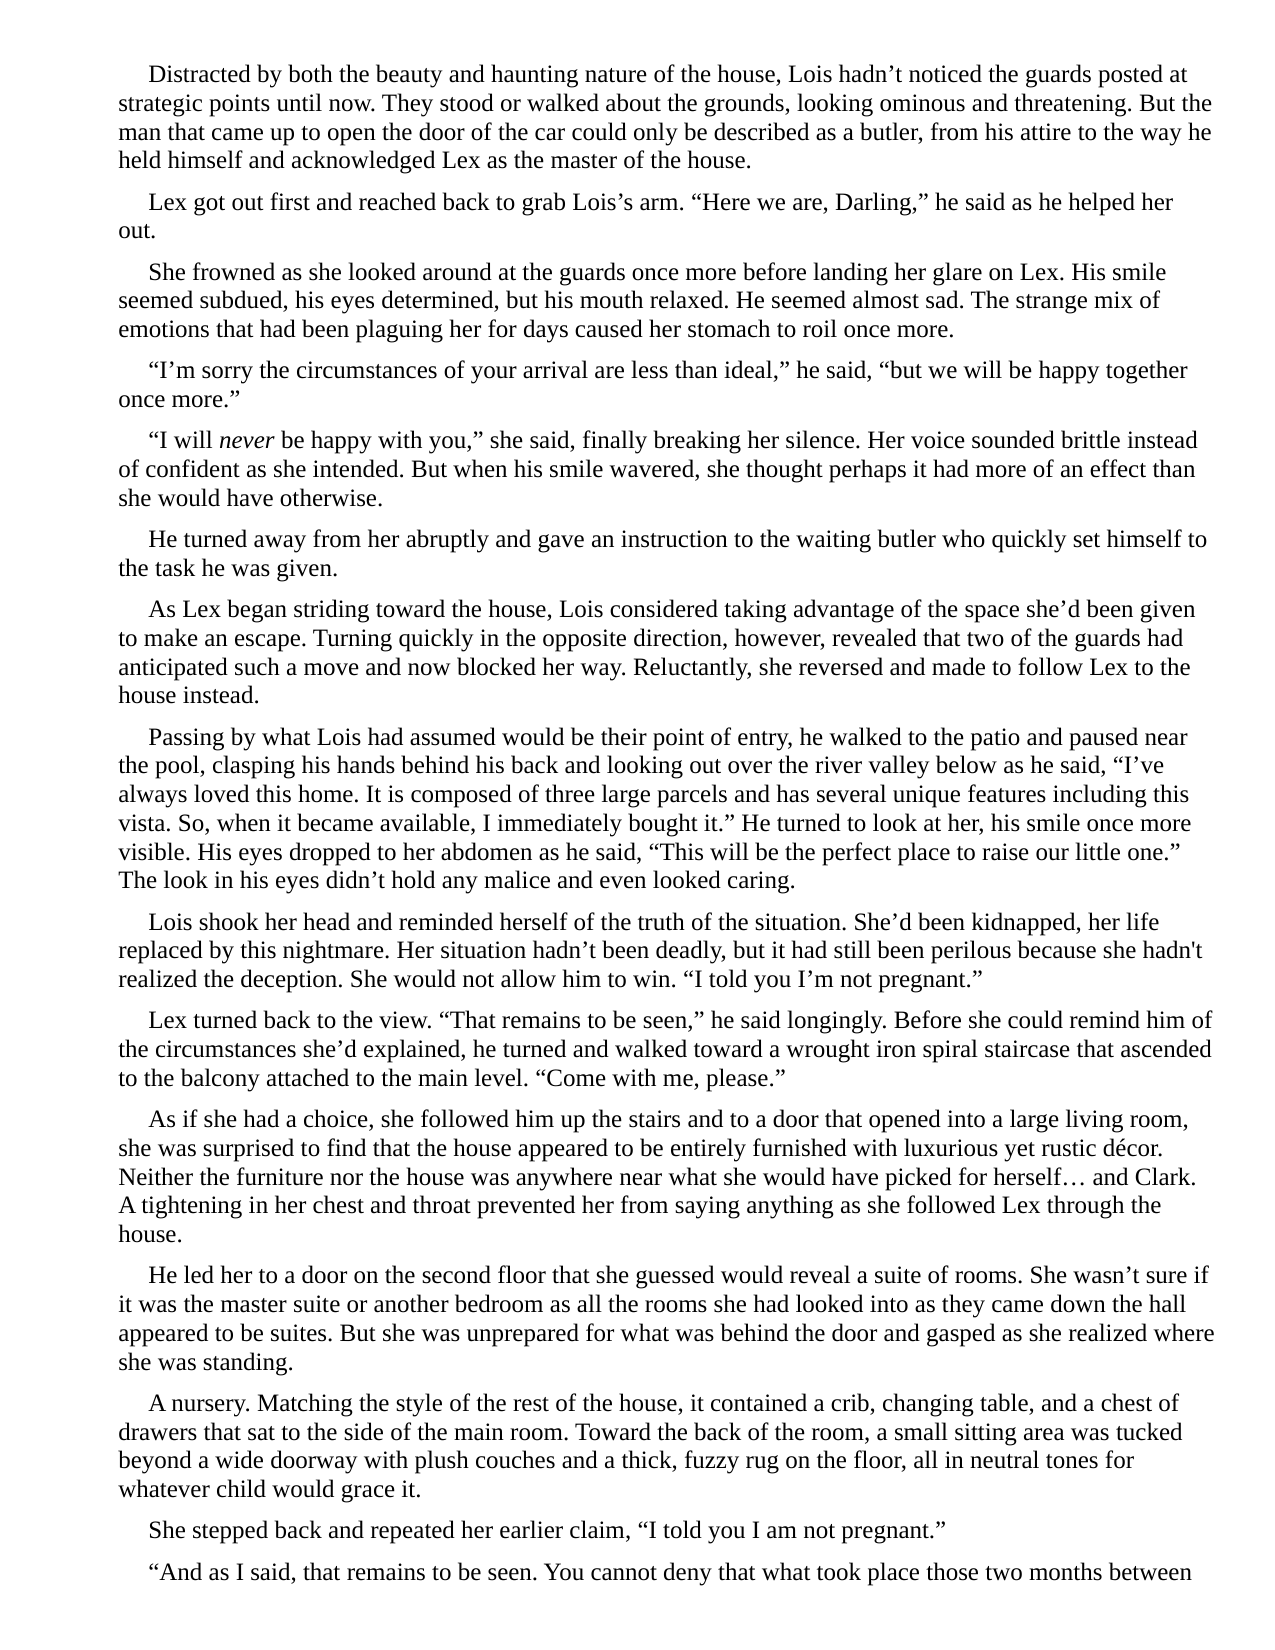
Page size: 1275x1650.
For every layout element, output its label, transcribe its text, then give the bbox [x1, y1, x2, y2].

text “I will never be happy with you,” she said, finally breaking her silence. Her voice sounded brittle instead of confident as she intended. But when his smile wavered, she thought perhaps it had more of an effect than she would have otherwise. [118, 425, 1216, 512]
text She stepped back and repeated her earlier claim, “I told you I am not pregnant.” [118, 1515, 1216, 1544]
text A nursery. Matching the style of the rest of the house, it contained a crib, changing table, and a chest of drawers that sat to the side of the main room. Toward the back of the room, a small sitting area was tucked beyond a wide doorway with plush couches and a thick, fuzzy rug on the floor, all in neutral tones for whatever child would grace it. [118, 1388, 1216, 1503]
text Lex got out first and reached back to grab Lois’s arm. “Here we are, Darling,” he said as he helped her out. [118, 187, 1216, 244]
text As Lex began striding toward the house, Lois considered taking advantage of the space she’d been given to make an escape. Turning quickly in the opposite direction, however, revealed that two of the guards had anticipated such a move and now blocked her way. Reluctantly, she reversed and made to follow Lex to the house instead. [118, 594, 1216, 709]
text As if she had a choice, she followed him up the stairs and to a door that opened into a large living room, she was surprised to find that the house appeared to be entirely furnished with luxurious yet rustic décor. Neither the furniture nor the house was anywhere near what she would have picked for herself… and Clark. A tightening in her chest and throat prevented her from saying anything as she followed Lex through the house. [118, 1104, 1216, 1248]
text Lois shook her head and reminded herself of the truth of the situation. She’d been kidnapped, her life replaced by this nightmare. Her situation hadn’t been deadly, but it had still been perilous because she hadn't realized the deception. She would not allow him to win. “I told you I’m not pregnant.” [118, 907, 1216, 993]
text “And as I said, that remains to be seen. You cannot deny that what took place those two months between [118, 1557, 1216, 1585]
text He turned away from her abruptly and gave an instruction to the waiting butler who quickly set himself to the task he was given. [118, 524, 1216, 582]
text “I’m sorry the circumstances of your arrival are less than ideal,” he said, “but we will be happy together once more.” [118, 355, 1216, 413]
text Lex turned back to the view. “That remains to be seen,” he said longingly. Before she could remind him of the circumstances she’d explained, he turned and walked toward a wrought iron spiral staircase that ascended to the balcony attached to the main level. “Come with me, please.” [118, 1005, 1216, 1092]
text He led her to a door on the second floor that she guessed would reveal a suite of rooms. She wasn’t sure if it was the master suite or another bedroom as all the rooms she had looked into as they came down the hall appeared to be suites. But she was unprepared for what was behind the door and gasped as she realized where she was standing. [118, 1260, 1216, 1375]
text Distracted by both the beauty and haunting nature of the house, Lois hadn’t noticed the guards posted at strategic points until now. They stood or walked about the grounds, looking ominous and threatening. But the man that came up to open the door of the car could only be described as a butler, from his attire to the way he held himself and acknowledged Lex as the master of the house. [118, 59, 1216, 174]
text Passing by what Lois had assumed would be their point of entry, he walked to the patio and paused near the pool, clasping his hands behind his back and looking out over the river valley below as he said, “I’ve always loved this home. It is composed of three large parcels and has several unique features including this vista. So, when it became available, I immediately bought it.” He turned to look at her, his smile once more visible. His eyes dropped to her abdomen as he said, “This will be the perfect place to raise our little one.” The look in his eyes didn’t hold any malice and even looked caring. [118, 722, 1216, 894]
text She frowned as she looked around at the guards once more before landing her glare on Lex. His smile seemed subdued, his eyes determined, but his mouth relaxed. He seemed almost sad. The strange mix of emotions that had been plaguing her for days caused her stomach to roil once more. [118, 257, 1216, 343]
